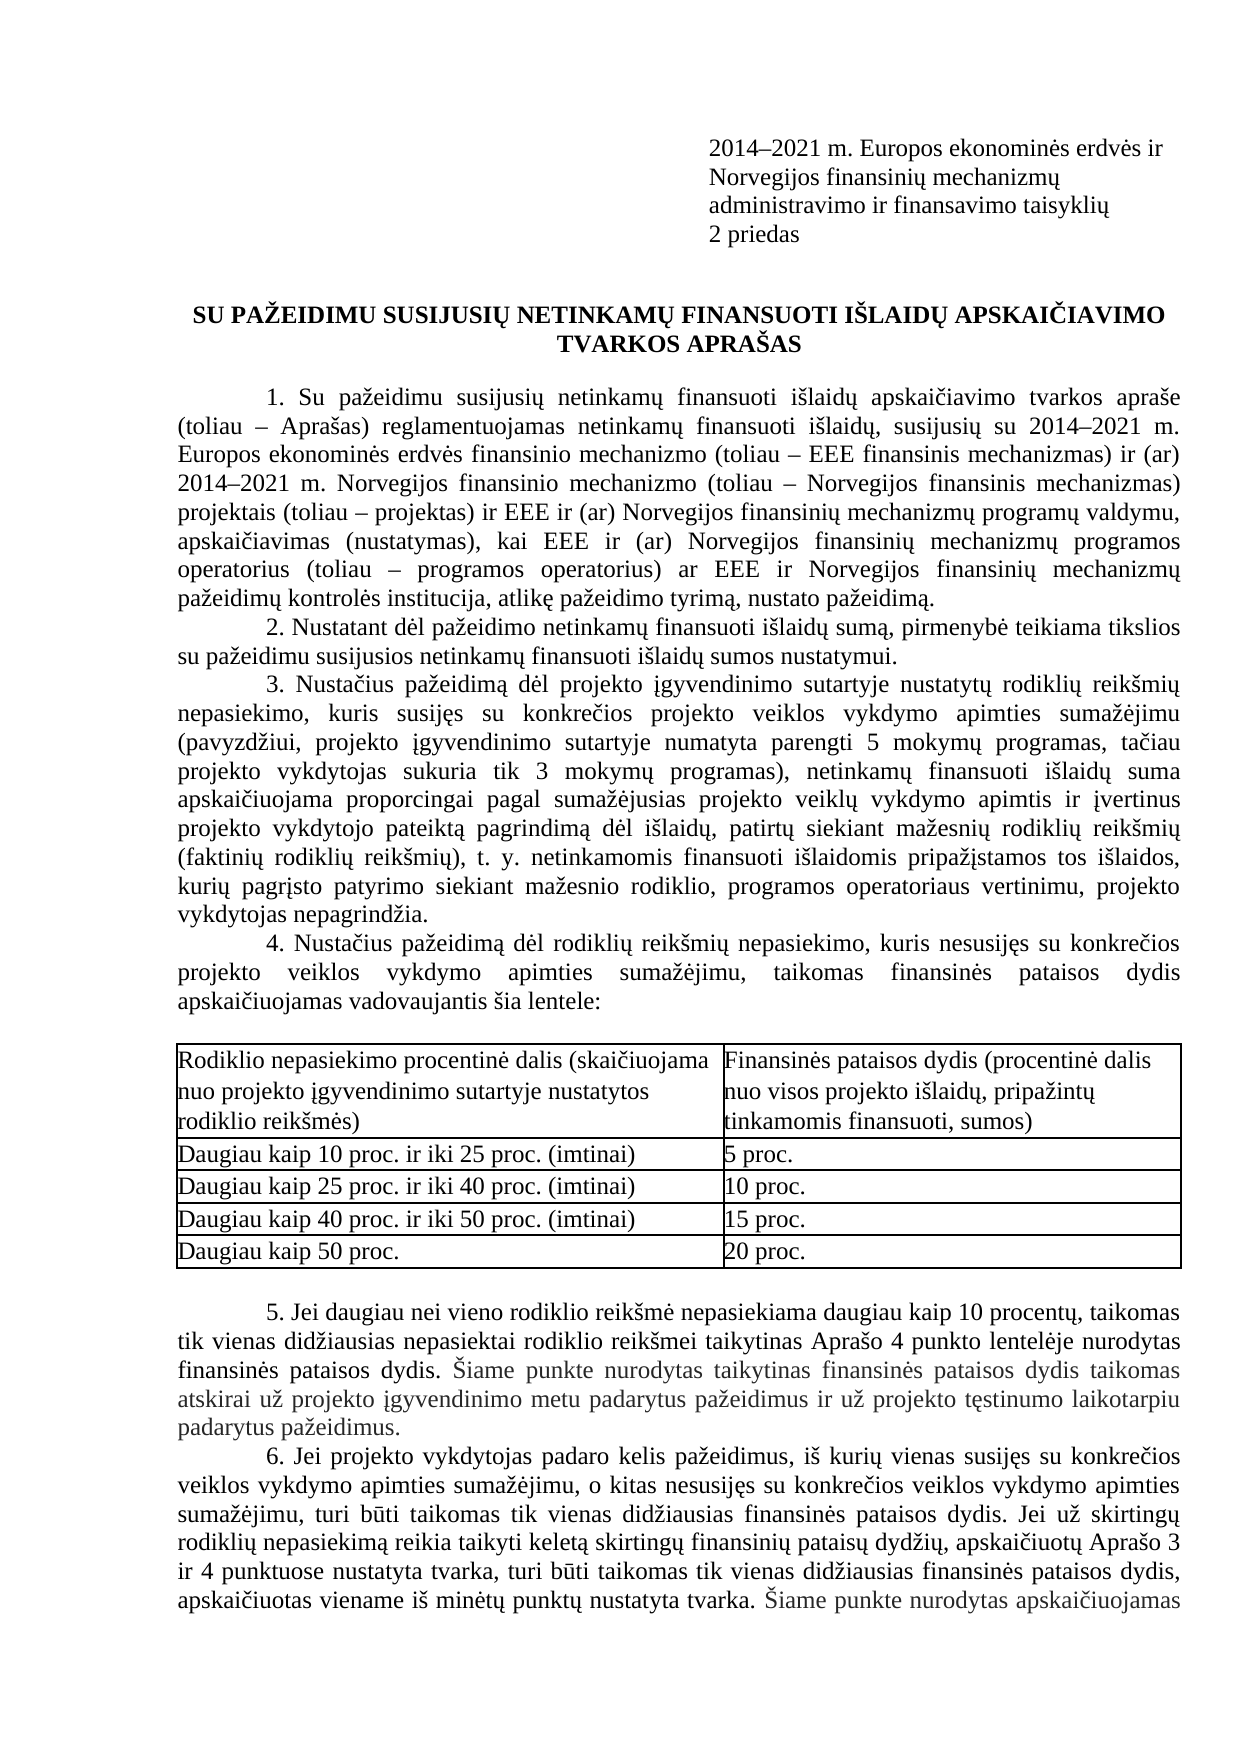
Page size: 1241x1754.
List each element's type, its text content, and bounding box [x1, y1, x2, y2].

text 2 priedas [709, 219, 1181, 248]
table_header Finansinės pataisos dydis (procentinė dalis nuo visos projekto išlaidų, pripažintų tinkamomis finansuoti, sumos) [725, 1045, 1180, 1137]
text 5. Jei daugiau nei vieno rodiklio reikšmė nepasiekiama daugiau kaip 10 procentų, taikomas tik vienas didžiausias nepasiektai rodiklio reikšmei taikytinas Aprašo 4 punkto lentelėje nurodytas finansinės pataisos dydis. Šiame punkte nurodytas taikytinas finansinės pataisos dydis taikomas atskirai už projekto įgyvendinimo metu padarytus pažeidimus ir už projekto tęstinumo laikotarpiu padarytus pažeidimus. [177, 1297, 1181, 1441]
table_cell 15 proc. [725, 1204, 1180, 1234]
text 1. Su pažeidimu susijusių netinkamų finansuoti išlaidų apskaičiavimo tvarkos apraše (toliau – Aprašas) reglamentuojamas netinkamų finansuoti išlaidų, susijusių su 2014–2021 m. Europos ekonominės erdvės finansinio mechanizmo (toliau – EEE finansinis mechanizmas) ir (ar) 2014–2021 m. Norvegijos finansinio mechanizmo (toliau – Norvegijos finansinis mechanizmas) projektais (toliau – projektas) ir EEE ir (ar) Norvegijos finansinių mechanizmų programų valdymu, apskaičiavimas (nustatymas), kai EEE ir (ar) Norvegijos finansinių mechanizmų programos operatorius (toliau – programos operatorius) ar EEE ir Norvegijos finansinių mechanizmų pažeidimų kontrolės institucija, atlikę pažeidimo tyrimą, nustato pažeidimą. [177, 382, 1181, 612]
text 4. Nustačius pažeidimą dėl rodiklių reikšmių nepasiekimo, kuris nesusijęs su konkrečios projekto veiklos vykdymo apimties sumažėjimu, taikomas finansinės pataisos dydis apskaičiuojamas vadovaujantis šia lentele: [177, 928, 1181, 1014]
table_cell Daugiau kaip 10 proc. ir iki 25 proc. (imtinai) [178, 1139, 723, 1169]
text Norvegijos finansinių mechanizmų [709, 162, 1181, 190]
table_cell Daugiau kaip 25 proc. ir iki 40 proc. (imtinai) [178, 1171, 723, 1202]
text 3. Nustačius pažeidimą dėl projekto įgyvendinimo sutartyje nustatytų rodiklių reikšmių nepasiekimo, kuris susijęs su konkrečios projekto veiklos vykdymo apimties sumažėjimu (pavyzdžiui, projekto įgyvendinimo sutartyje numatyta parengti 5 mokymų programas, tačiau projekto vykdytojas sukuria tik 3 mokymų programas), netinkamų finansuoti išlaidų suma apskaičiuojama proporcingai pagal sumažėjusias projekto veiklų vykdymo apimtis ir įvertinus projekto vykdytojo pateiktą pagrindimą dėl išlaidų, patirtų siekiant mažesnių rodiklių reikšmių (faktinių rodiklių reikšmių), t. y. netinkamomis finansuoti išlaidomis pripažįstamos tos išlaidos, kurių pagrįsto patyrimo siekiant mažesnio rodiklio, programos operatoriaus vertinimu, projekto vykdytojas nepagrindžia. [177, 669, 1181, 928]
table_cell 5 proc. [725, 1139, 1180, 1169]
text 2. Nustatant dėl pažeidimo netinkamų finansuoti išlaidų sumą, pirmenybė teikiama tikslios su pažeidimu susijusios netinkamų finansuoti išlaidų sumos nustatymui. [177, 612, 1181, 669]
text SU PAŽEIDIMU SUSIJUSIŲ NETINKAMŲ FINANSUOTI IŠLAIDŲ APSKAIČIAVIMO TVARKOS APRAŠAS [177, 301, 1181, 358]
table_cell Daugiau kaip 40 proc. ir iki 50 proc. (imtinai) [178, 1204, 723, 1234]
text 2014–2021 m. Europos ekonominės erdvės ir [709, 133, 1181, 162]
table_header Rodiklio nepasiekimo procentinė dalis (skaičiuojama nuo projekto įgyvendinimo sutartyje nustatytos rodiklio reikšmės) [178, 1045, 723, 1137]
table_cell 10 proc. [725, 1171, 1180, 1202]
text 6. Jei projekto vykdytojas padaro kelis pažeidimus, iš kurių vienas susijęs su konkrečios veiklos vykdymo apimties sumažėjimu, o kitas nesusijęs su konkrečios veiklos vykdymo apimties sumažėjimu, turi būti taikomas tik vienas didžiausias finansinės pataisos dydis. Jei už skirtingų rodiklių nepasiekimą reikia taikyti keletą skirtingų finansinių pataisų dydžių, apskaičiuotų Aprašo 3 ir 4 punktuose nustatyta tvarka, turi būti taikomas tik vienas didžiausias finansinės pataisos dydis, apskaičiuotas viename iš minėtų punktų nustatyta tvarka. Šiame punkte nurodytas apskaičiuojamas [177, 1441, 1181, 1614]
text administravimo ir finansavimo taisyklių [709, 190, 1181, 219]
table_cell 20 proc. [725, 1236, 1180, 1267]
table_cell Daugiau kaip 50 proc. [178, 1236, 723, 1267]
